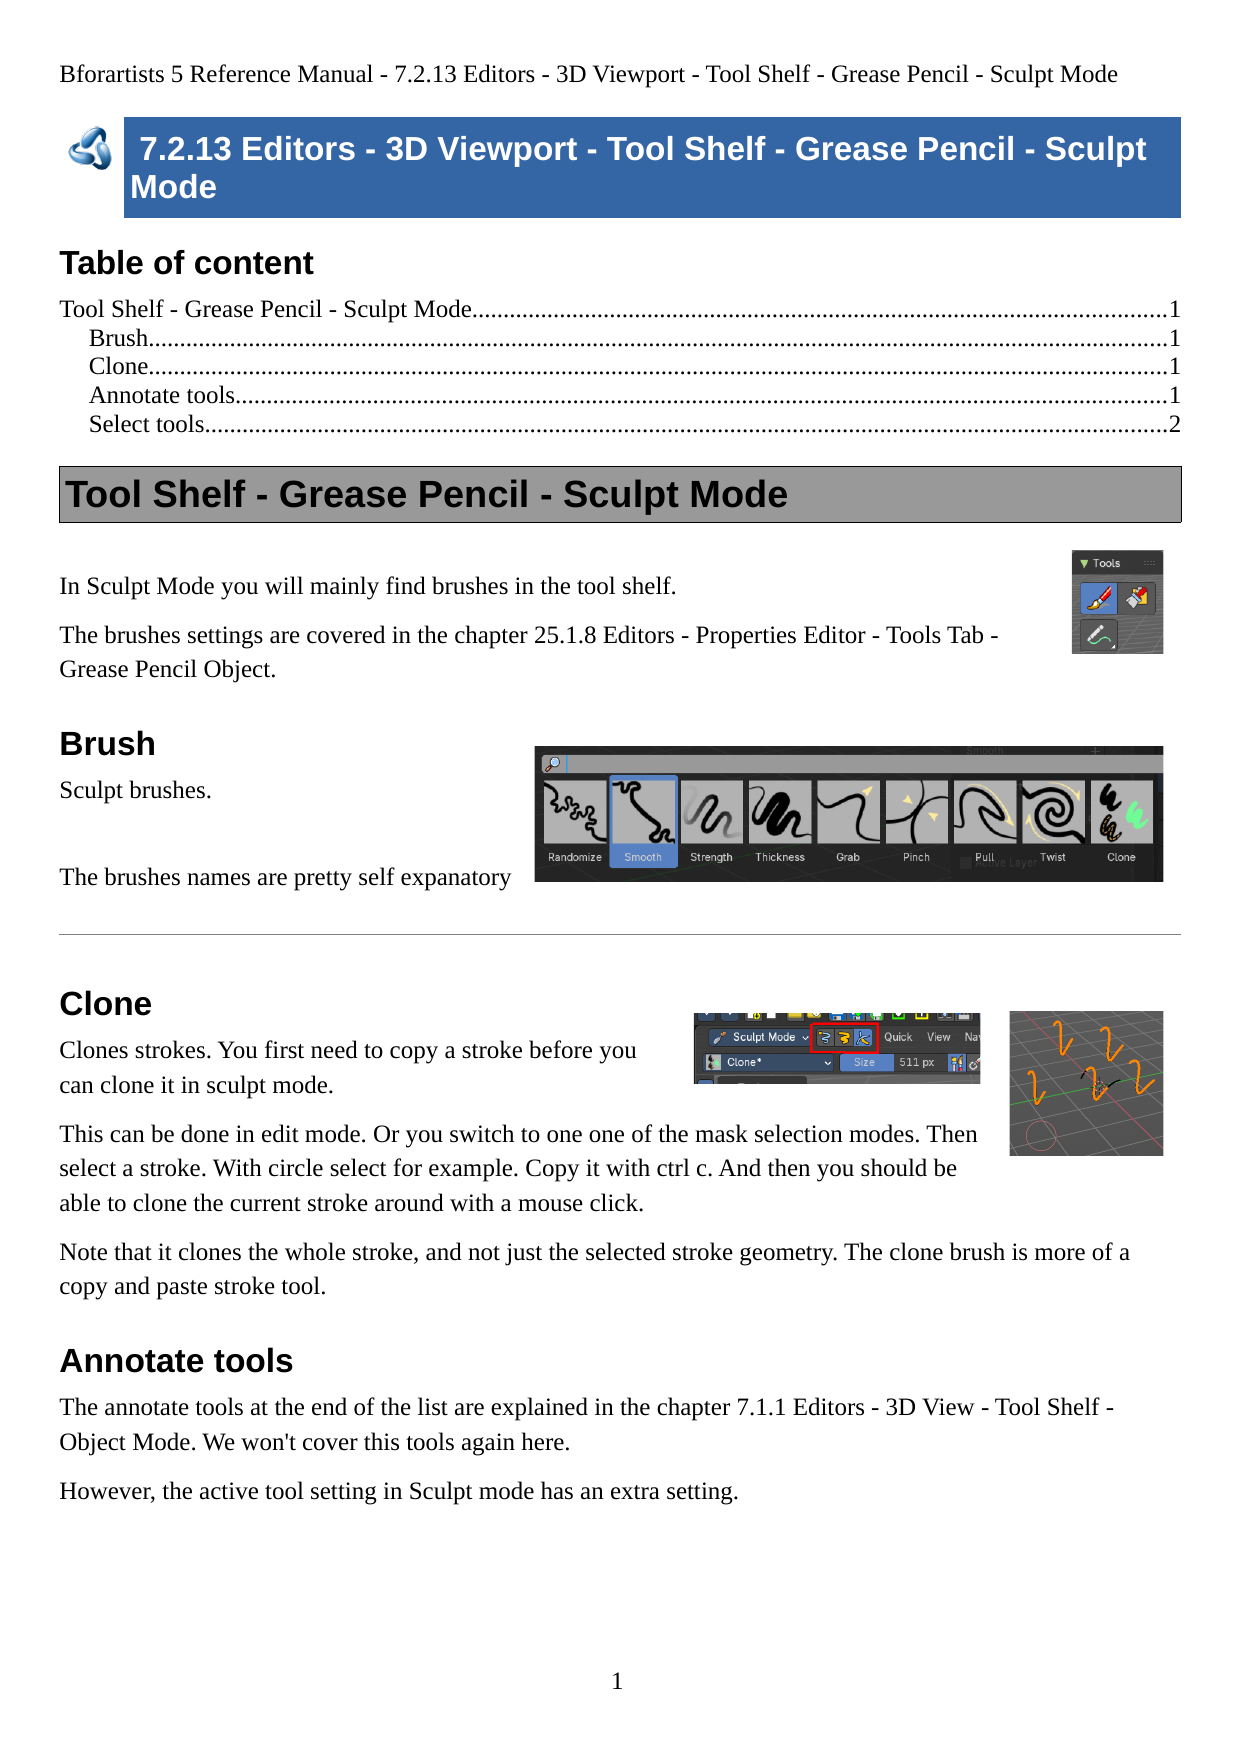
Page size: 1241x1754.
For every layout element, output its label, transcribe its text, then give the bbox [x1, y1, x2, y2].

text The brushes names are pretty self expanatory [59, 862, 1181, 890]
text Select tools 2 [88, 409, 1181, 438]
subtitle Brush [59, 724, 1181, 763]
subtitle Clone [59, 984, 1181, 1023]
picture [693, 1013, 981, 1084]
text Clones strokes. You first need to copy a stroke before you can clone it in sculpt mode. [59, 1035, 1009, 1098]
table_header 7.2.13 Editors - 3D Viewport - Tool Shelf - Grease Pencil - Sculpt Mode [124, 117, 1181, 218]
picture [65, 123, 114, 173]
text Annotate tools 1 [88, 380, 1181, 409]
text This can be done in edit mode. Or you switch to one one of the mask selection modes. Then select a stroke. With circle select for example. Copy it with ctrl c. And then you should be able to clone the current stroke around with a mouse click. [59, 1119, 1181, 1216]
subtitle Annotate tools [59, 1341, 1181, 1380]
text The brushes settings are covered in the chapter 25.1.8 Editors - Properties Editor - Tools Tab - Grease Pencil Object. [59, 620, 1181, 683]
text In Sculpt Mode you will mainly find brushes in the tool shelf. [59, 571, 1071, 599]
text The annotate tools at the end of the list are explained in the chapter 7.1.1 Editors - 3D View - Tool Shelf - Object Mode. We won't cover this tools again here. [59, 1392, 1181, 1456]
text Brush 1 [88, 323, 1181, 351]
picture [534, 746, 1164, 882]
text [1164, 775, 1181, 804]
text Tool Shelf - Grease Pencil - Sculpt Mode 1 [59, 294, 1181, 323]
picture [1071, 550, 1164, 654]
table_header [59, 117, 124, 218]
text Sculpt brushes. [59, 775, 534, 804]
picture [1009, 1011, 1164, 1156]
subtitle Table of content [59, 243, 1181, 281]
table_header Tool Shelf - Grease Pencil - Sculpt Mode [60, 467, 1181, 522]
text Clone 1 [88, 351, 1181, 380]
text Note that it clones the whole stroke, and not just the selected stroke geometry. The clone brush is more of a copy and paste stroke tool. [59, 1237, 1181, 1300]
text However, the active tool setting in Sculpt mode has an extra setting. [59, 1476, 1181, 1504]
